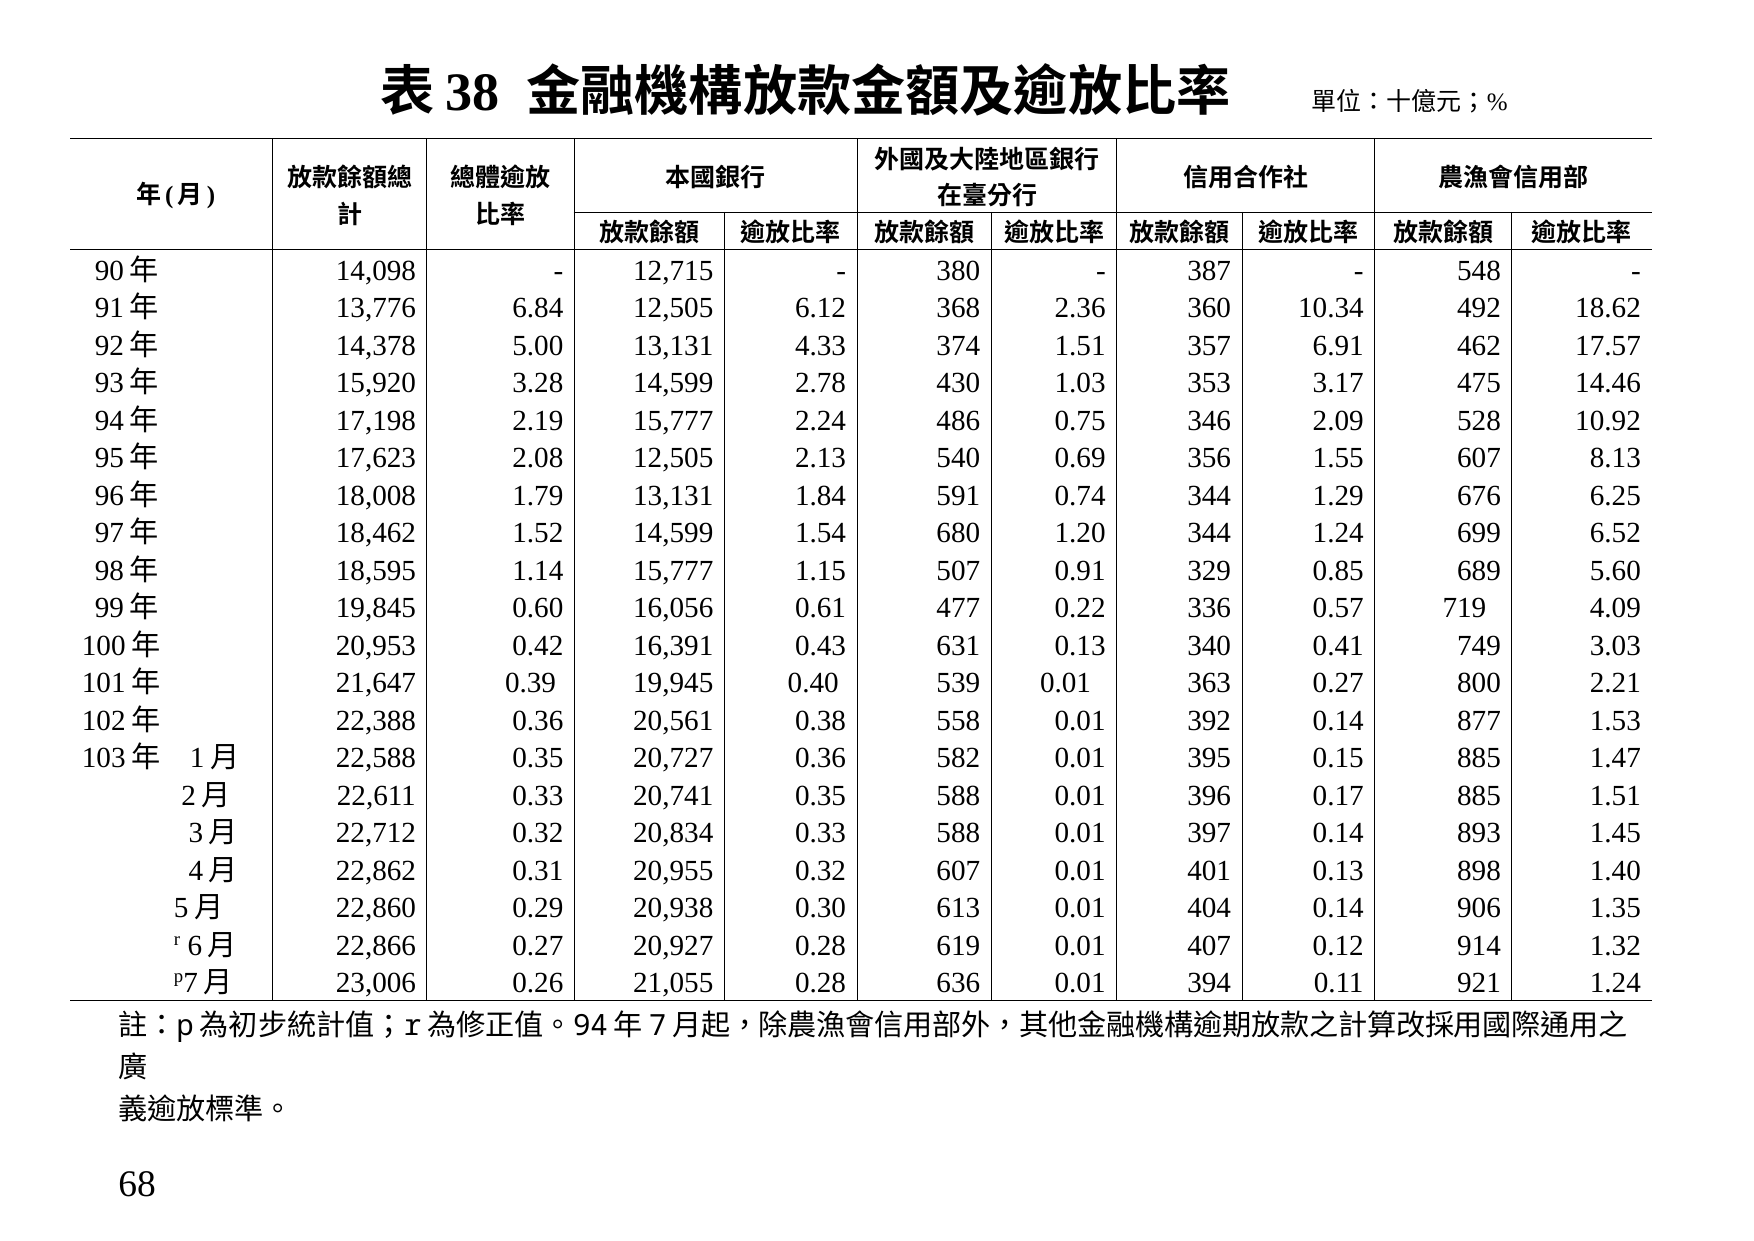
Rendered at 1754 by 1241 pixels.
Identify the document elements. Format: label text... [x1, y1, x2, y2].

table_cell 15,920 [273, 363, 426, 400]
table_cell 329 [1117, 550, 1242, 588]
table_header 農漁會信用部 [1375, 139, 1652, 212]
table_cell 0.22 [992, 588, 1116, 625]
text 註：p為初步統計值；r為修正值。94年7月起，除農漁會信用部外，其他金融機構逾期放款之計算改採用國際通用之廣 [118, 1001, 1636, 1086]
table_cell 92年 [70, 325, 272, 363]
table_cell 394 [1117, 963, 1242, 1000]
table_cell 0.36 [725, 738, 857, 775]
table_cell 631 [858, 625, 991, 663]
table_cell 0.01 [992, 813, 1116, 850]
table_cell 588 [858, 813, 991, 850]
table_cell 13,776 [273, 288, 426, 325]
table_cell 12,505 [575, 288, 724, 325]
table_cell 逾放比率 [1512, 213, 1652, 249]
table_cell 357 [1117, 325, 1242, 363]
table_cell 885 [1375, 775, 1511, 813]
table_cell 588 [858, 775, 991, 813]
table_cell 0.14 [1243, 813, 1374, 850]
table_cell 363 [1117, 663, 1242, 700]
table_cell 619 [858, 925, 991, 963]
table_cell 360 [1117, 288, 1242, 325]
table_cell 20,834 [575, 813, 724, 850]
table_cell 95年 [70, 438, 272, 475]
table_cell 94年 [70, 400, 272, 438]
table_cell 636 [858, 963, 991, 1000]
table_cell - [992, 250, 1116, 288]
table_cell 462 [1375, 325, 1511, 363]
table_cell 18,462 [273, 513, 426, 550]
table_cell 14,378 [273, 325, 426, 363]
table_cell 1.53 [1512, 700, 1652, 738]
table_cell 1.15 [725, 550, 857, 588]
table_cell 20,953 [273, 625, 426, 663]
table_cell 逾放比率 [725, 213, 857, 249]
table_cell 1.35 [1512, 888, 1652, 925]
table_cell 逾放比率 [1243, 213, 1374, 249]
text 表38 金融機構放款金額及逾放比率 單位：十億元；% [118, 47, 1636, 126]
table_cell 0.27 [427, 925, 574, 963]
table_cell 1.29 [1243, 475, 1374, 513]
table_cell 344 [1117, 475, 1242, 513]
table_cell 397 [1117, 813, 1242, 850]
table_cell - [1243, 250, 1374, 288]
table_cell 18.62 [1512, 288, 1652, 325]
table_cell 0.38 [725, 700, 857, 738]
table_cell 1.47 [1512, 738, 1652, 775]
table_cell 699 [1375, 513, 1511, 550]
table_cell 2.21 [1512, 663, 1652, 700]
table_cell 0.28 [725, 963, 857, 1000]
table_cell 13,131 [575, 475, 724, 513]
table_cell 800 [1375, 663, 1511, 700]
table_cell p7月 [70, 963, 272, 1000]
table_cell 380 [858, 250, 991, 288]
table_cell 98年 [70, 550, 272, 588]
table_cell 0.35 [427, 738, 574, 775]
table_cell 4月 [70, 850, 272, 888]
table_cell 97年 [70, 513, 272, 550]
table_cell 12,505 [575, 438, 724, 475]
table_cell 2.09 [1243, 400, 1374, 438]
table_cell 1.14 [427, 550, 574, 588]
table_cell 放款餘額 [575, 213, 724, 249]
table_cell 22,388 [273, 700, 426, 738]
table_cell 558 [858, 700, 991, 738]
table_cell 346 [1117, 400, 1242, 438]
table_cell 14,599 [575, 513, 724, 550]
table_cell 15,777 [575, 400, 724, 438]
table_cell 1.40 [1512, 850, 1652, 888]
table_cell 591 [858, 475, 991, 513]
table_cell 540 [858, 438, 991, 475]
table_cell 0.61 [725, 588, 857, 625]
table_cell 13,131 [575, 325, 724, 363]
table_cell 885 [1375, 738, 1511, 775]
table_cell 17,623 [273, 438, 426, 475]
table_cell 392 [1117, 700, 1242, 738]
table_header 放款餘額總計 [273, 139, 426, 249]
table_cell 607 [858, 850, 991, 888]
table_cell 22,611 [273, 775, 426, 813]
table_cell 374 [858, 325, 991, 363]
table_cell 5.00 [427, 325, 574, 363]
table_cell 582 [858, 738, 991, 775]
table_cell 1.54 [725, 513, 857, 550]
table_cell 99年 [70, 588, 272, 625]
table_cell 477 [858, 588, 991, 625]
table_cell 22,860 [273, 888, 426, 925]
table_cell 548 [1375, 250, 1511, 288]
table_cell - [427, 250, 574, 288]
table_cell 539 [858, 663, 991, 700]
table_cell 893 [1375, 813, 1511, 850]
table_cell 340 [1117, 625, 1242, 663]
table_cell 0.69 [992, 438, 1116, 475]
table_cell 368 [858, 288, 991, 325]
table_cell 0.12 [1243, 925, 1374, 963]
table_cell 336 [1117, 588, 1242, 625]
table_cell 90年 [70, 250, 272, 288]
table_cell 1.03 [992, 363, 1116, 400]
table_cell 689 [1375, 550, 1511, 588]
table_cell 1.51 [992, 325, 1116, 363]
table_cell 0.30 [725, 888, 857, 925]
table_cell 6.91 [1243, 325, 1374, 363]
table_cell 1.24 [1243, 513, 1374, 550]
table_cell 1.84 [725, 475, 857, 513]
table_cell 22,712 [273, 813, 426, 850]
table_cell 676 [1375, 475, 1511, 513]
table_cell 20,741 [575, 775, 724, 813]
table_cell 492 [1375, 288, 1511, 325]
table_cell 0.41 [1243, 625, 1374, 663]
table_cell 0.01 [992, 775, 1116, 813]
table_cell 528 [1375, 400, 1511, 438]
table_cell 0.40 [725, 663, 857, 700]
table_cell 407 [1117, 925, 1242, 963]
table_cell 719 [1375, 588, 1511, 625]
table_cell 0.42 [427, 625, 574, 663]
table_cell 93年 [70, 363, 272, 400]
table_cell 356 [1117, 438, 1242, 475]
table_cell 0.01 [992, 888, 1116, 925]
table_cell 613 [858, 888, 991, 925]
table_cell 100年 [70, 625, 272, 663]
table_cell 1.24 [1512, 963, 1652, 1000]
table_cell 21,055 [575, 963, 724, 1000]
table_cell 475 [1375, 363, 1511, 400]
table_cell 14.46 [1512, 363, 1652, 400]
table_header 年(月) [70, 139, 272, 249]
table_cell 22,862 [273, 850, 426, 888]
table_cell 8.13 [1512, 438, 1652, 475]
table_cell 0.32 [427, 813, 574, 850]
table_cell 0.01 [992, 963, 1116, 1000]
table_cell 5月 [70, 888, 272, 925]
table_cell 1.52 [427, 513, 574, 550]
table_cell 396 [1117, 775, 1242, 813]
table_cell 0.14 [1243, 700, 1374, 738]
table_cell 20,955 [575, 850, 724, 888]
table_cell 0.01 [992, 925, 1116, 963]
table_cell 0.29 [427, 888, 574, 925]
table_cell 0.43 [725, 625, 857, 663]
table_cell 20,561 [575, 700, 724, 738]
table_cell 2.08 [427, 438, 574, 475]
table_cell 5.60 [1512, 550, 1652, 588]
table_cell 16,391 [575, 625, 724, 663]
table_cell 395 [1117, 738, 1242, 775]
table_cell 12,715 [575, 250, 724, 288]
table_cell 逾放比率 [992, 213, 1116, 249]
table_cell 102年 [70, 700, 272, 738]
table_cell 0.57 [1243, 588, 1374, 625]
table_cell 0.32 [725, 850, 857, 888]
table_cell 507 [858, 550, 991, 588]
table_cell 906 [1375, 888, 1511, 925]
table_cell 0.17 [1243, 775, 1374, 813]
table_cell 22,588 [273, 738, 426, 775]
table_cell 486 [858, 400, 991, 438]
table_cell 404 [1117, 888, 1242, 925]
table_cell 607 [1375, 438, 1511, 475]
table_cell 0.74 [992, 475, 1116, 513]
table_cell 1.51 [1512, 775, 1652, 813]
table_cell 10.92 [1512, 400, 1652, 438]
table_cell 353 [1117, 363, 1242, 400]
table_cell 96年 [70, 475, 272, 513]
table_cell 921 [1375, 963, 1511, 1000]
table_cell 0.13 [1243, 850, 1374, 888]
table_cell 20,727 [575, 738, 724, 775]
table_cell 19,945 [575, 663, 724, 700]
table_cell 101年 [70, 663, 272, 700]
table_cell 3.17 [1243, 363, 1374, 400]
table_cell 103年 1月 [70, 738, 272, 775]
table_cell 0.15 [1243, 738, 1374, 775]
table_cell 0.31 [427, 850, 574, 888]
table_cell 387 [1117, 250, 1242, 288]
table_cell 17.57 [1512, 325, 1652, 363]
table_cell 749 [1375, 625, 1511, 663]
table_cell 20,927 [575, 925, 724, 963]
table_cell 344 [1117, 513, 1242, 550]
table_cell 0.75 [992, 400, 1116, 438]
table_cell 0.14 [1243, 888, 1374, 925]
table_cell 4.33 [725, 325, 857, 363]
table_cell 6.84 [427, 288, 574, 325]
table_cell 0.01 [992, 663, 1116, 700]
table_cell 20,938 [575, 888, 724, 925]
table_cell 1.55 [1243, 438, 1374, 475]
table_cell 2.24 [725, 400, 857, 438]
table_header 外國及大陸地區銀行在臺分行 [858, 139, 1116, 212]
table_cell 0.26 [427, 963, 574, 1000]
table_cell 0.28 [725, 925, 857, 963]
table_cell 16,056 [575, 588, 724, 625]
table_cell 1.79 [427, 475, 574, 513]
table_cell 0.39 [427, 663, 574, 700]
table_cell 6.12 [725, 288, 857, 325]
table_cell 4.09 [1512, 588, 1652, 625]
table_cell 0.85 [1243, 550, 1374, 588]
table_cell 放款餘額 [858, 213, 991, 249]
table_cell 0.01 [992, 850, 1116, 888]
table_cell 2.13 [725, 438, 857, 475]
table_cell 2.78 [725, 363, 857, 400]
table_cell 18,595 [273, 550, 426, 588]
table_cell 23,006 [273, 963, 426, 1000]
table_cell 0.11 [1243, 963, 1374, 1000]
table_cell 2.36 [992, 288, 1116, 325]
table_cell 22,866 [273, 925, 426, 963]
table_cell 0.91 [992, 550, 1116, 588]
table_cell 2.19 [427, 400, 574, 438]
table_cell 10.34 [1243, 288, 1374, 325]
table_cell 680 [858, 513, 991, 550]
table_cell 0.27 [1243, 663, 1374, 700]
table_cell r 6月 [70, 925, 272, 963]
table_header 總體逾放比率 [427, 139, 574, 249]
table_cell 放款餘額 [1117, 213, 1242, 249]
table_cell 3.28 [427, 363, 574, 400]
table_cell 15,777 [575, 550, 724, 588]
table_cell 0.33 [427, 775, 574, 813]
table_cell 0.60 [427, 588, 574, 625]
table_cell - [1512, 250, 1652, 288]
table_cell 2月 [70, 775, 272, 813]
table_cell 0.13 [992, 625, 1116, 663]
table_cell 0.01 [992, 700, 1116, 738]
table_cell 18,008 [273, 475, 426, 513]
table_cell 14,599 [575, 363, 724, 400]
table_cell 91年 [70, 288, 272, 325]
table_cell 1.32 [1512, 925, 1652, 963]
table_header 信用合作社 [1117, 139, 1374, 212]
table_cell 401 [1117, 850, 1242, 888]
table_cell 6.52 [1512, 513, 1652, 550]
table_cell 1.45 [1512, 813, 1652, 850]
table_cell 6.25 [1512, 475, 1652, 513]
table_cell 0.36 [427, 700, 574, 738]
table_cell 19,845 [273, 588, 426, 625]
table_header 本國銀行 [575, 139, 857, 212]
table_cell 877 [1375, 700, 1511, 738]
table_cell 17,198 [273, 400, 426, 438]
table_cell 3.03 [1512, 625, 1652, 663]
table_cell - [725, 250, 857, 288]
table_cell 14,098 [273, 250, 426, 288]
table_cell 3月 [70, 813, 272, 850]
table_cell 放款餘額 [1375, 213, 1511, 249]
table_cell 0.01 [992, 738, 1116, 775]
table_cell 1.20 [992, 513, 1116, 550]
table_cell 0.33 [725, 813, 857, 850]
text 義逾放標準。 [118, 1086, 1636, 1128]
table_cell 898 [1375, 850, 1511, 888]
table_cell 430 [858, 363, 991, 400]
table_cell 0.35 [725, 775, 857, 813]
table_cell 914 [1375, 925, 1511, 963]
table_cell 21,647 [273, 663, 426, 700]
